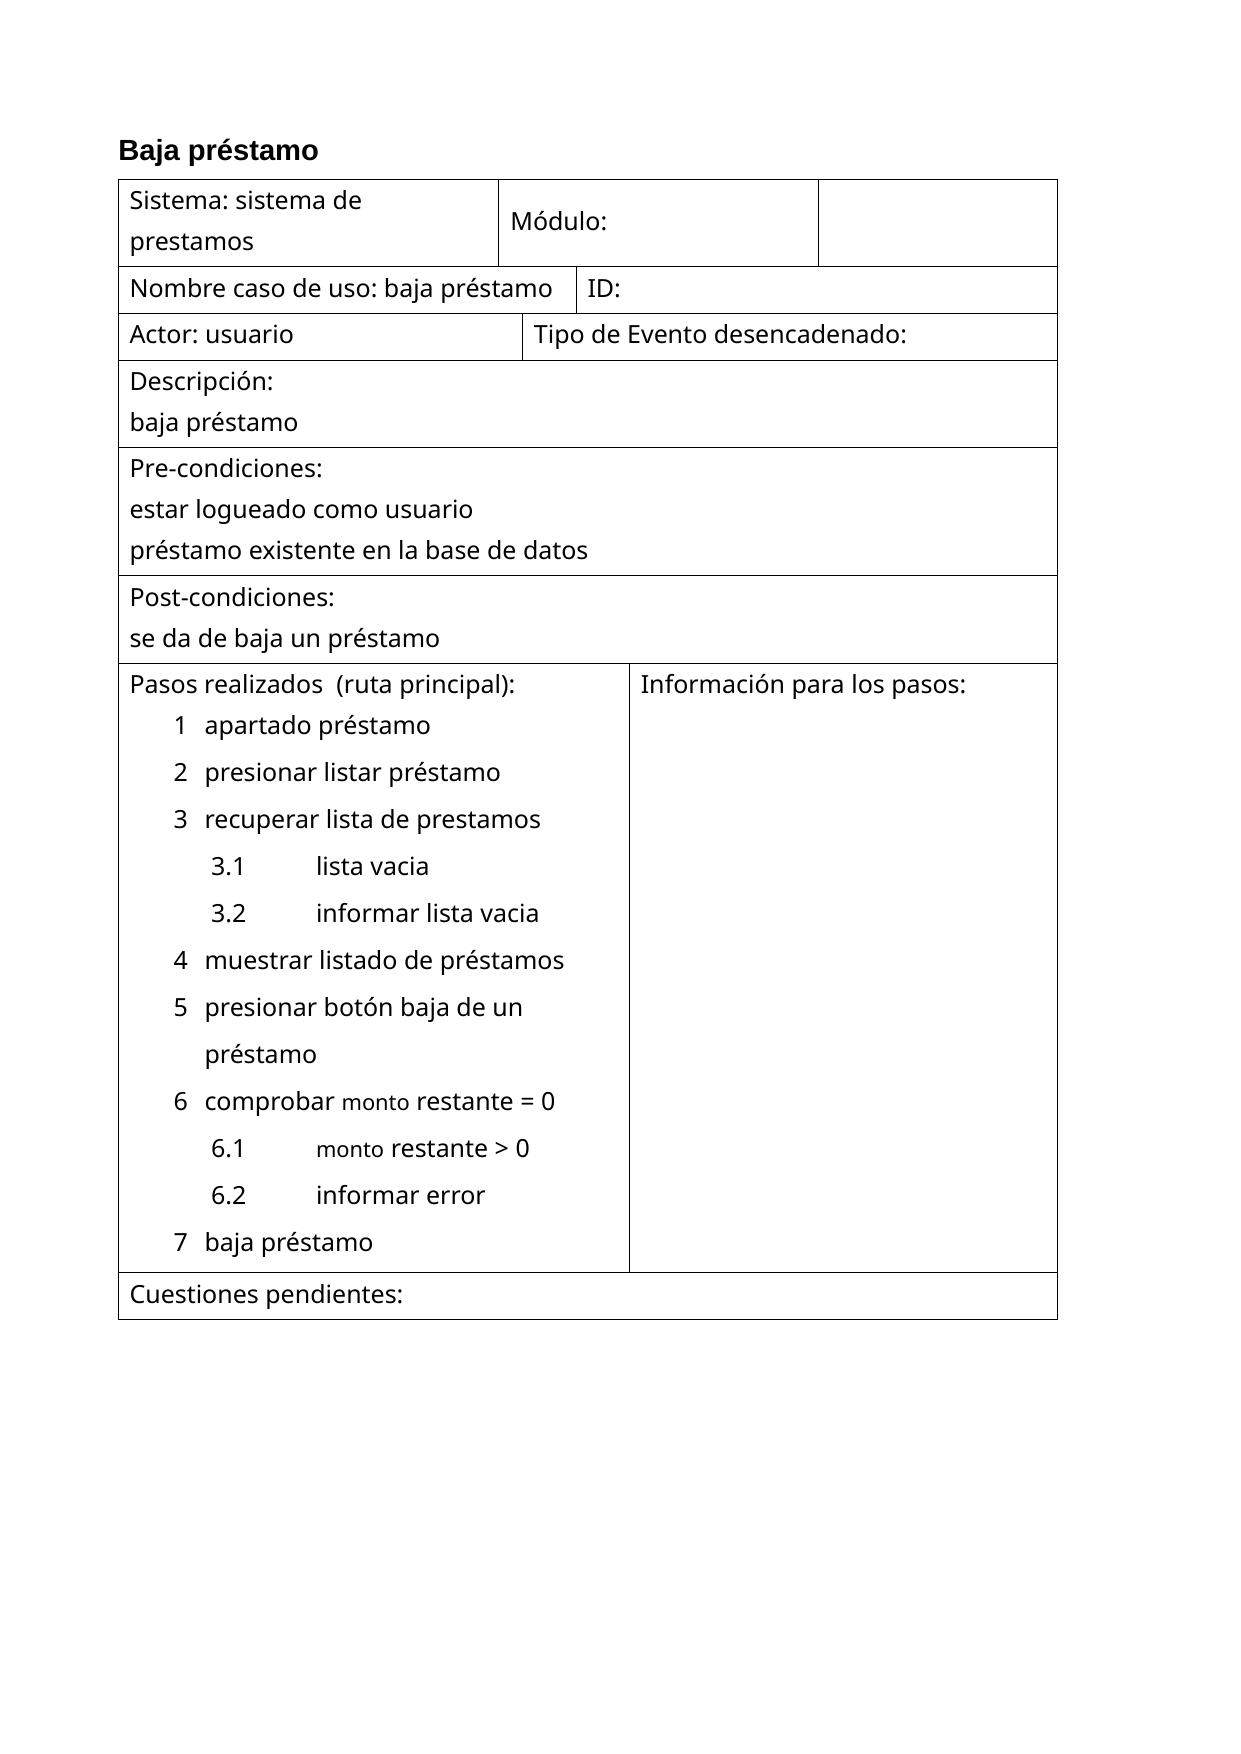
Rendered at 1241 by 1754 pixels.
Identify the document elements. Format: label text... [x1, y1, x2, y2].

table_header Sistema: sistema de prestamos [119, 180, 498, 266]
table_cell Actor: usuario [119, 314, 522, 359]
table_header [819, 180, 1057, 266]
table_cell Pre-condiciones: estar logueado como usuario préstamo existente en la base de datos [119, 448, 1057, 575]
table_cell Tipo de Evento desencadenado: [523, 314, 1057, 359]
table_cell Cuestiones pendientes: [119, 1273, 1057, 1319]
table_cell Nombre caso de uso: baja préstamo [119, 267, 576, 313]
table_cell Descripción: baja préstamo [119, 361, 1057, 447]
table_cell ID: [577, 267, 1057, 313]
table_cell Pasos realizados (ruta principal): apartado préstamo presionar listar préstamo recuperar lista de prestamos lista vacia informar lista vacia muestrar listado de préstamos presionar botón baja de un préstamo comprobar monto restante = 0 monto restante > 0 informar error baja préstamo [119, 664, 629, 1272]
table_cell Post-condiciones: se da de baja un préstamo [119, 576, 1057, 663]
table_header Módulo: [499, 180, 818, 266]
subtitle Baja préstamo [118, 133, 1122, 166]
table_cell Información para los pasos: [630, 664, 1057, 1272]
